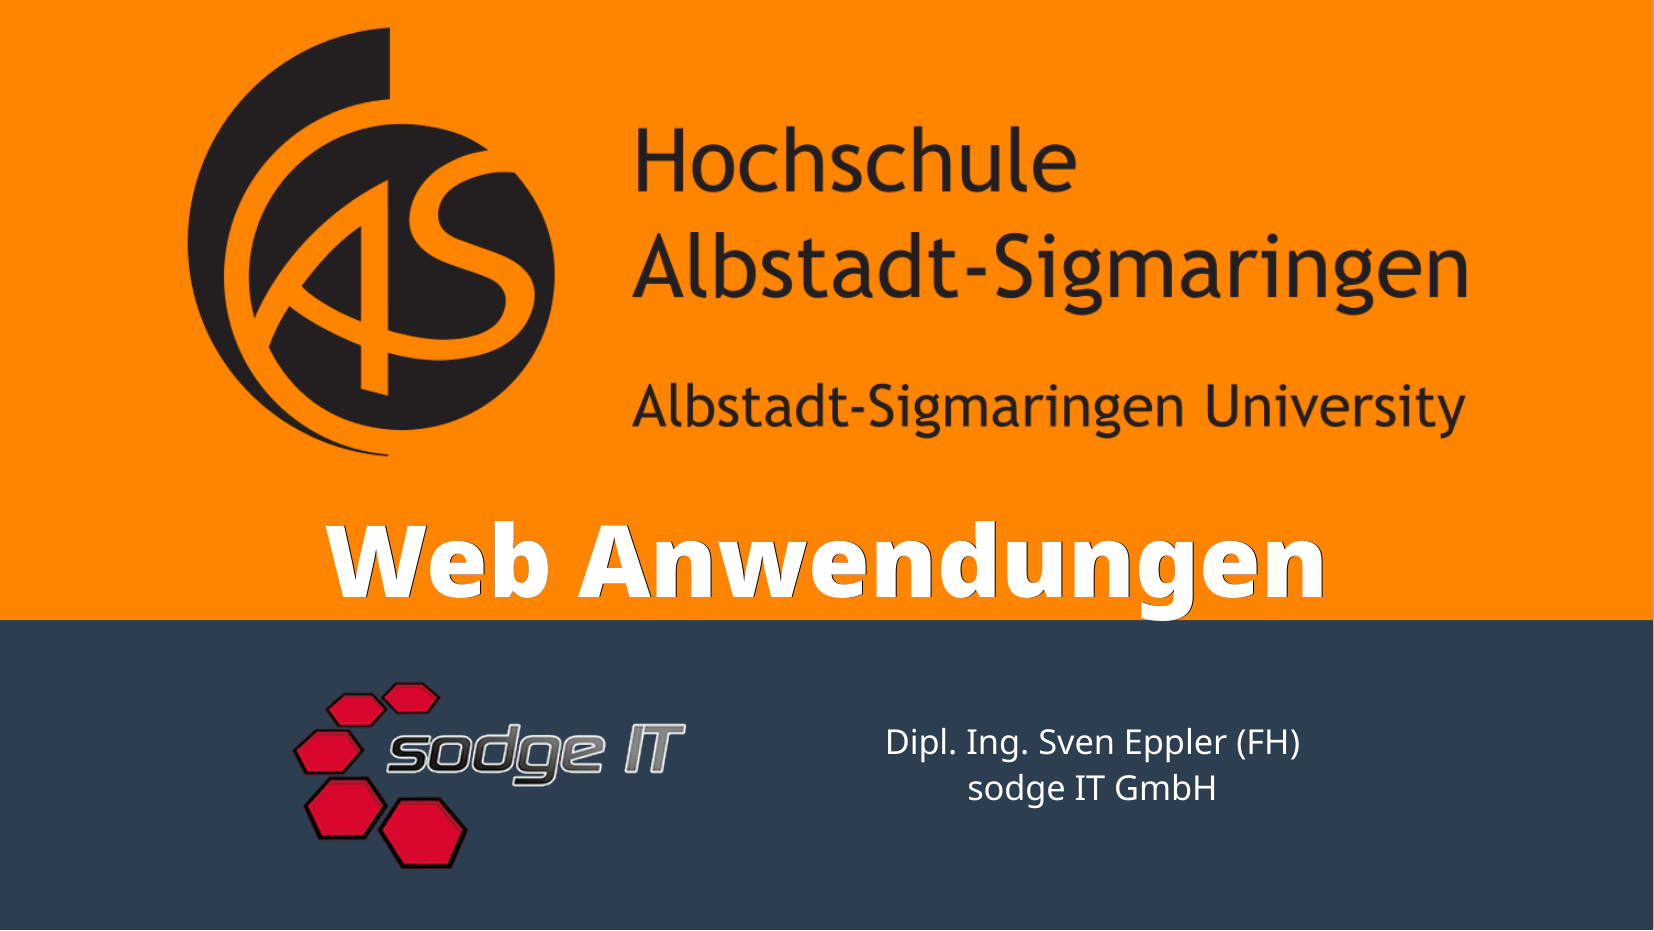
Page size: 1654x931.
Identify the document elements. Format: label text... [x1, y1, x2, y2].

picture [271, 677, 697, 875]
subtitle Dipl. Ing. Sven Eppler (FH) sodge IT GmbH [590, 642, 1595, 886]
title Web Anwendungen [59, 421, 1595, 627]
picture [168, 11, 1486, 473]
